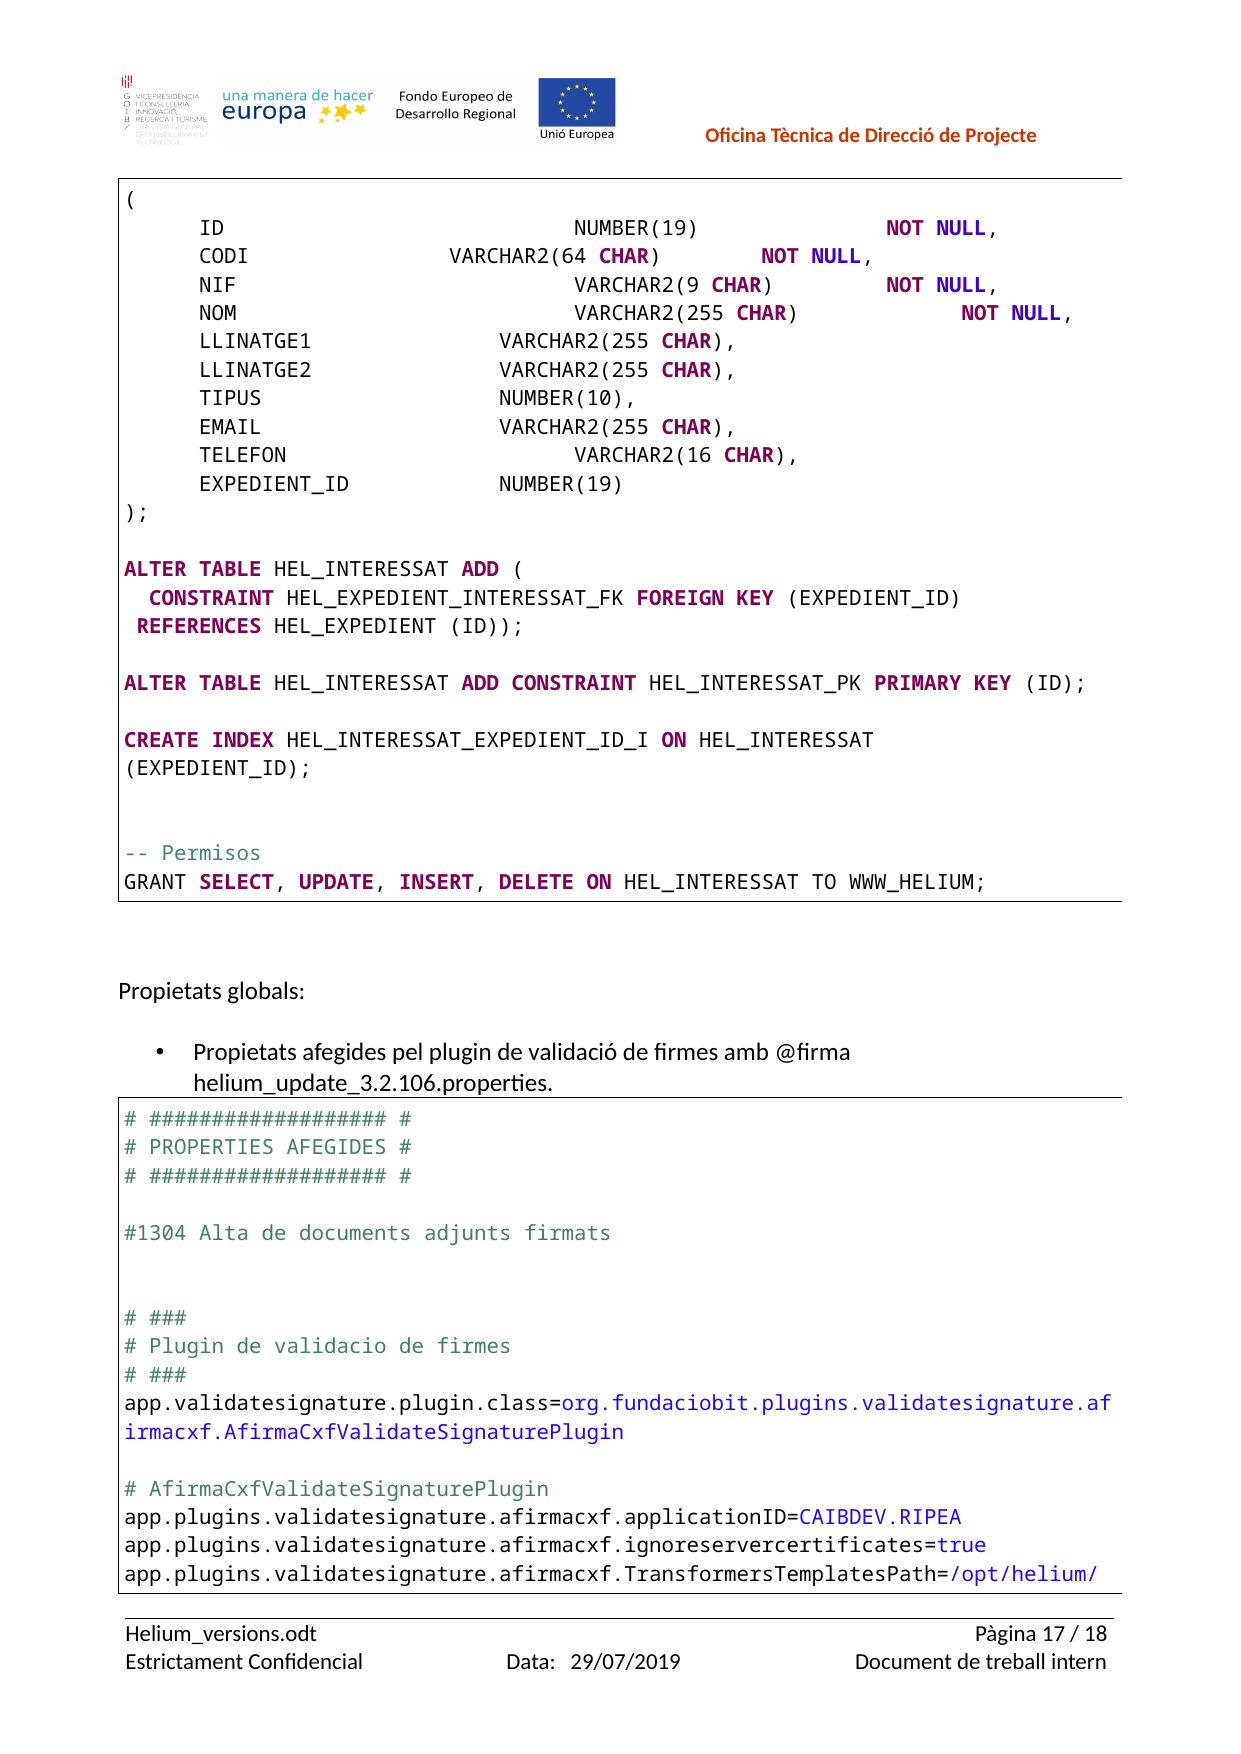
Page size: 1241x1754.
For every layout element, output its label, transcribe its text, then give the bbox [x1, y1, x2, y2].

table_header ( ID NUMBER(19) NOT NULL, CODI VARCHAR2(64 CHAR) NOT NULL, NIF VARCHAR2(9 CHAR) NOT NULL, NOM VARCHAR2(255 CHAR) NOT NULL, LLINATGE1 VARCHAR2(255 CHAR), LLINATGE2 VARCHAR2(255 CHAR), TIPUS NUMBER(10), EMAIL VARCHAR2(255 CHAR), TELEFON VARCHAR2(16 CHAR), EXPEDIENT_ID NUMBER(19) ); ALTER TABLE HEL_INTERESSAT ADD ( CONSTRAINT HEL_EXPEDIENT_INTERESSAT_FK FOREIGN KEY (EXPEDIENT_ID) REFERENCES HEL_EXPEDIENT (ID)); ALTER TABLE HEL_INTERESSAT ADD CONSTRAINT HEL_INTERESSAT_PK PRIMARY KEY (ID); CREATE INDEX HEL_INTERESSAT_EXPEDIENT_ID_I ON HEL_INTERESSAT (EXPEDIENT_ID); -- Permisos GRANT SELECT, UPDATE, INSERT, DELETE ON HEL_INTERESSAT TO WWW_HELIUM; [119, 179, 1122, 901]
table_header # ################### # # PROPERTIES AFEGIDES # # ################### # #1304 Alta de documents adjunts firmats # ### # Plugin de validacio de firmes # ### app.validatesignature.plugin.class=org.fundaciobit.plugins.validatesignature.afirmacxf.AfirmaCxfValidateSignaturePlugin # AfirmaCxfValidateSignaturePlugin app.plugins.validatesignature.afirmacxf.applicationID=CAIBDEV.RIPEA app.plugins.validatesignature.afirmacxf.ignoreservercertificates=true app.plugins.validatesignature.afirmacxf.TransformersTemplatesPath=/opt/helium/ [119, 1098, 1122, 1593]
text Propietats globals: [118, 975, 1122, 1006]
list Propietats afegides pel plugin de validació de firmes amb @firma helium_update_3.2.106.properties. [156, 1036, 1122, 1097]
picture [219, 73, 621, 147]
picture [118, 73, 213, 147]
